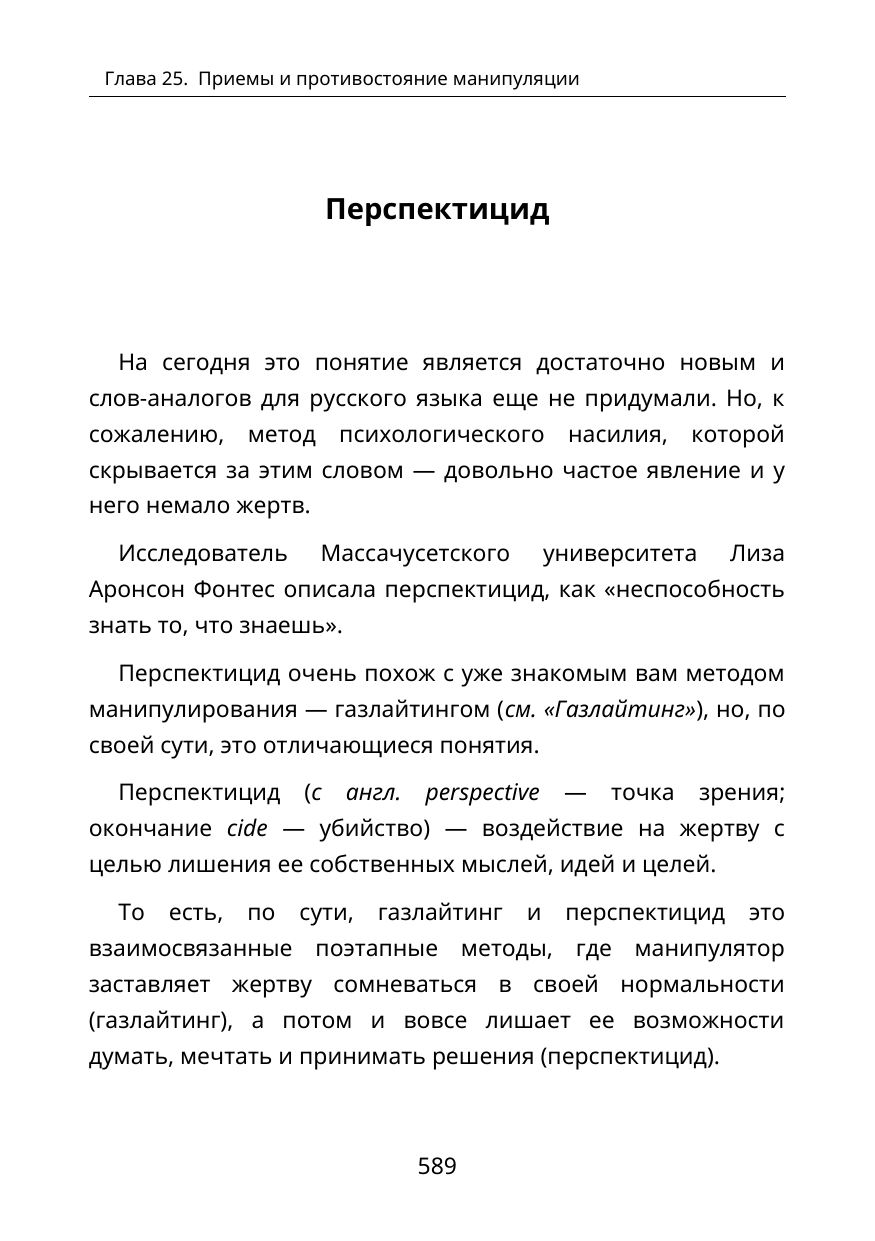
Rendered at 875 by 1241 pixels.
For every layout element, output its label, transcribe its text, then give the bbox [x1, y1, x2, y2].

text Перспектицид очень похож с уже знакомым вам методом манипулирования — газлайтингом (см. «Газлайтинг»), но, по своей сути, это отличающиеся понятия. [88, 657, 786, 760]
subtitle Перспектицид [88, 185, 786, 228]
text То есть, по сути, газлайтинг и перспектицид это взаимосвязанные поэтапные методы, где манипулятор заставляет жертву сомневаться в своей нормальности (газлайтинг), а потом и вовсе лишает ее возможности думать, мечтать и принимать решения (перспектицид). [88, 896, 786, 1071]
text Перспектицид (с англ. perspective — точка зрения; окончание cide — убийство) — воздействие на жертву с целью лишения ее собственных мыслей, идей и целей. [88, 776, 786, 879]
text На сегодня это понятие является достаточно новым и слов-аналогов для русского языка еще не придумали. Но, к сожалению, метод психологического насилия, которой скрывается за этим словом — довольно частое явление и у него немало жертв. [88, 346, 786, 521]
text Исследователь Массачусетского университета Лиза Аронсон Фонтес описала перспектицид, как «неспособность знать то, что знаешь». [88, 537, 786, 640]
